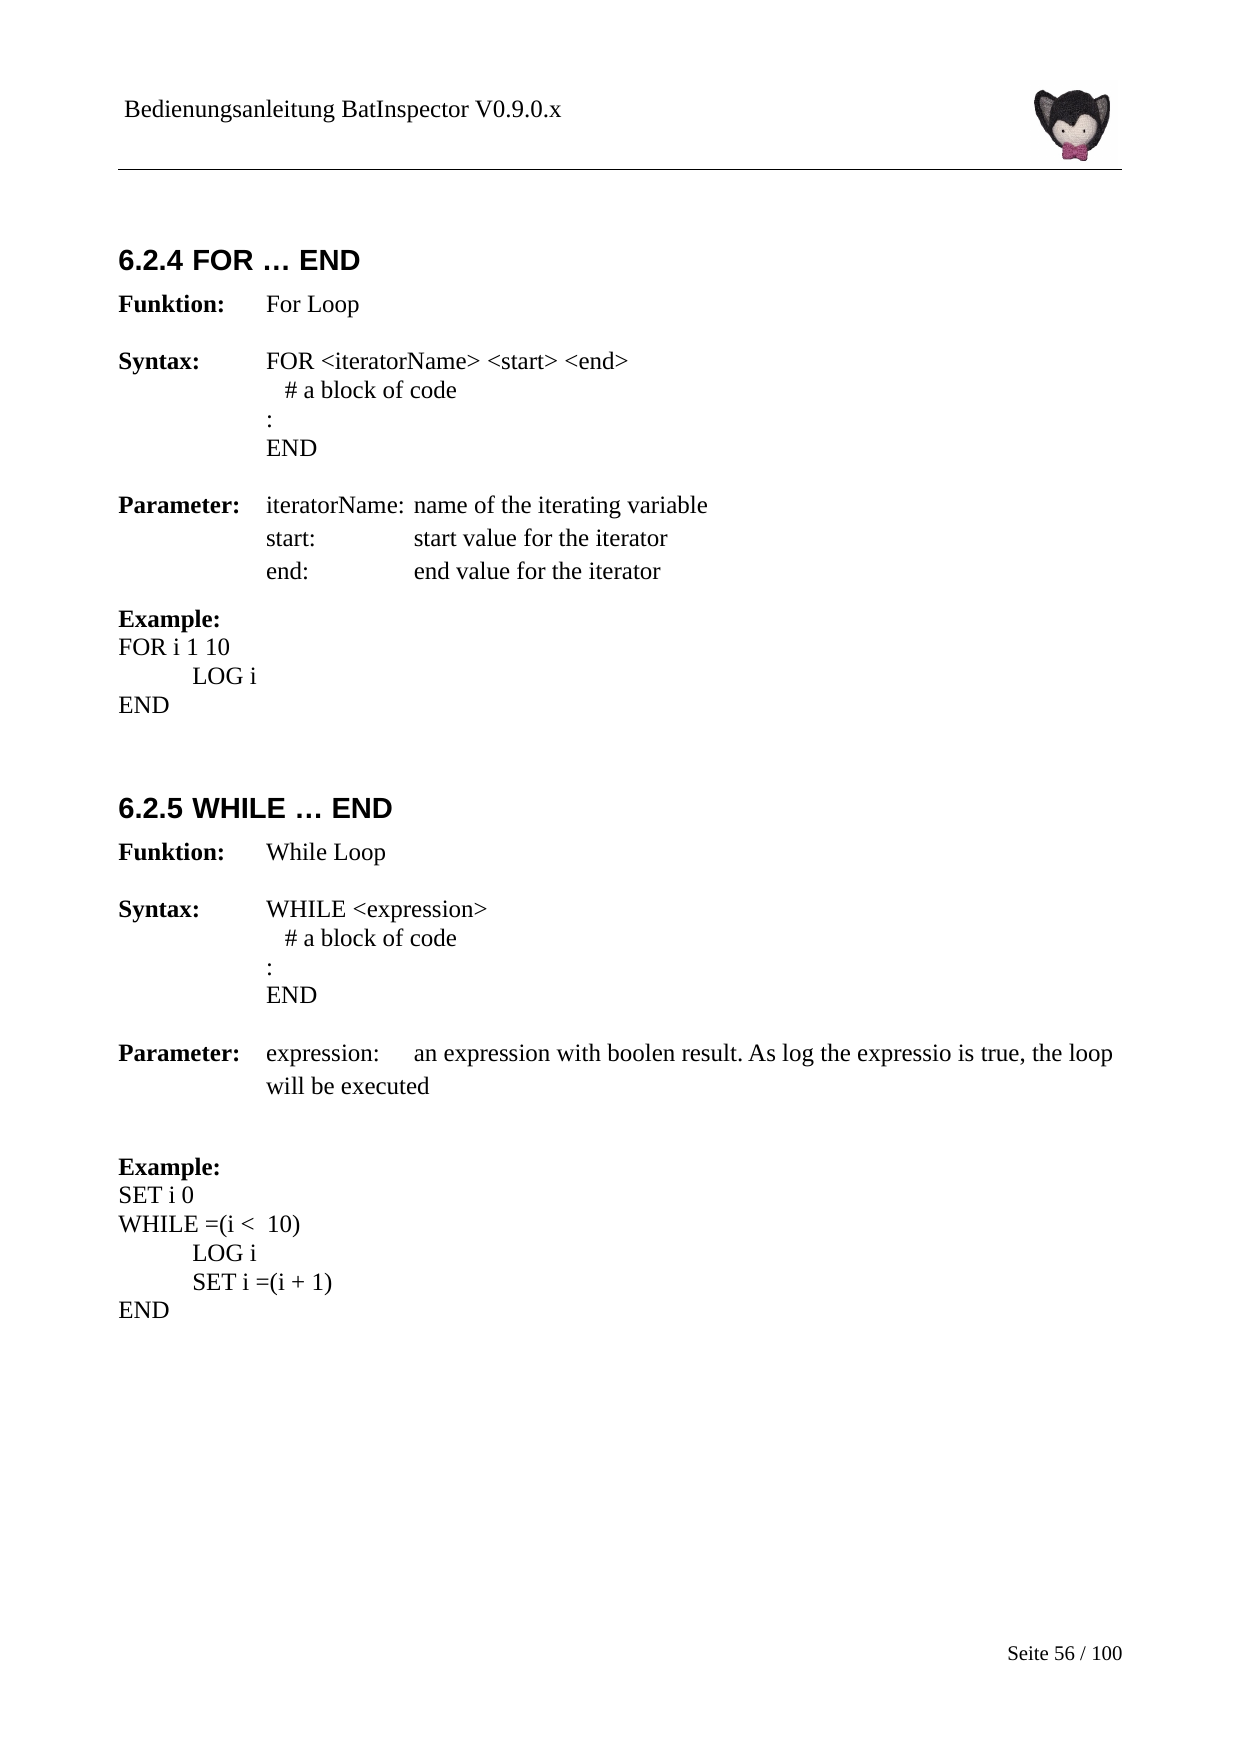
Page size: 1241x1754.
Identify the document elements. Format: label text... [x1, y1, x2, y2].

subtitle FOR … END [118, 243, 1122, 276]
text END [118, 433, 1122, 461]
text : [118, 404, 1122, 433]
text : [118, 952, 1122, 981]
text FOR i 1 10 [118, 632, 1122, 661]
text Example: [118, 1152, 1122, 1181]
text END [118, 1296, 1122, 1324]
text WHILE =(i < 10) [118, 1209, 1122, 1238]
text Parameter: iteratorName: name of the iterating variable start: start value for the iterator end: end value for the iterator [118, 490, 1122, 585]
text # a block of code [118, 923, 1122, 952]
picture [1030, 80, 1119, 169]
text END [118, 981, 1122, 1009]
text Parameter: expression: an expression with boolen result. As log the expressio is true, the loop will be executed [118, 1038, 1122, 1133]
text # a block of code [118, 375, 1122, 404]
text Syntax: FOR <iteratorName> <start> <end> [118, 346, 1122, 375]
text SET i 0 [118, 1181, 1122, 1209]
text Funktion: For Loop [118, 289, 1122, 318]
text SET i =(i + 1) [118, 1267, 1122, 1296]
text LOG i [118, 661, 1122, 690]
text END [118, 690, 1122, 719]
text Example: [118, 604, 1122, 632]
subtitle WHILE … END [118, 791, 1122, 824]
text LOG i [118, 1238, 1122, 1267]
text Funktion: While Loop [118, 837, 1122, 866]
text Syntax: WHILE <expression> [118, 894, 1122, 923]
